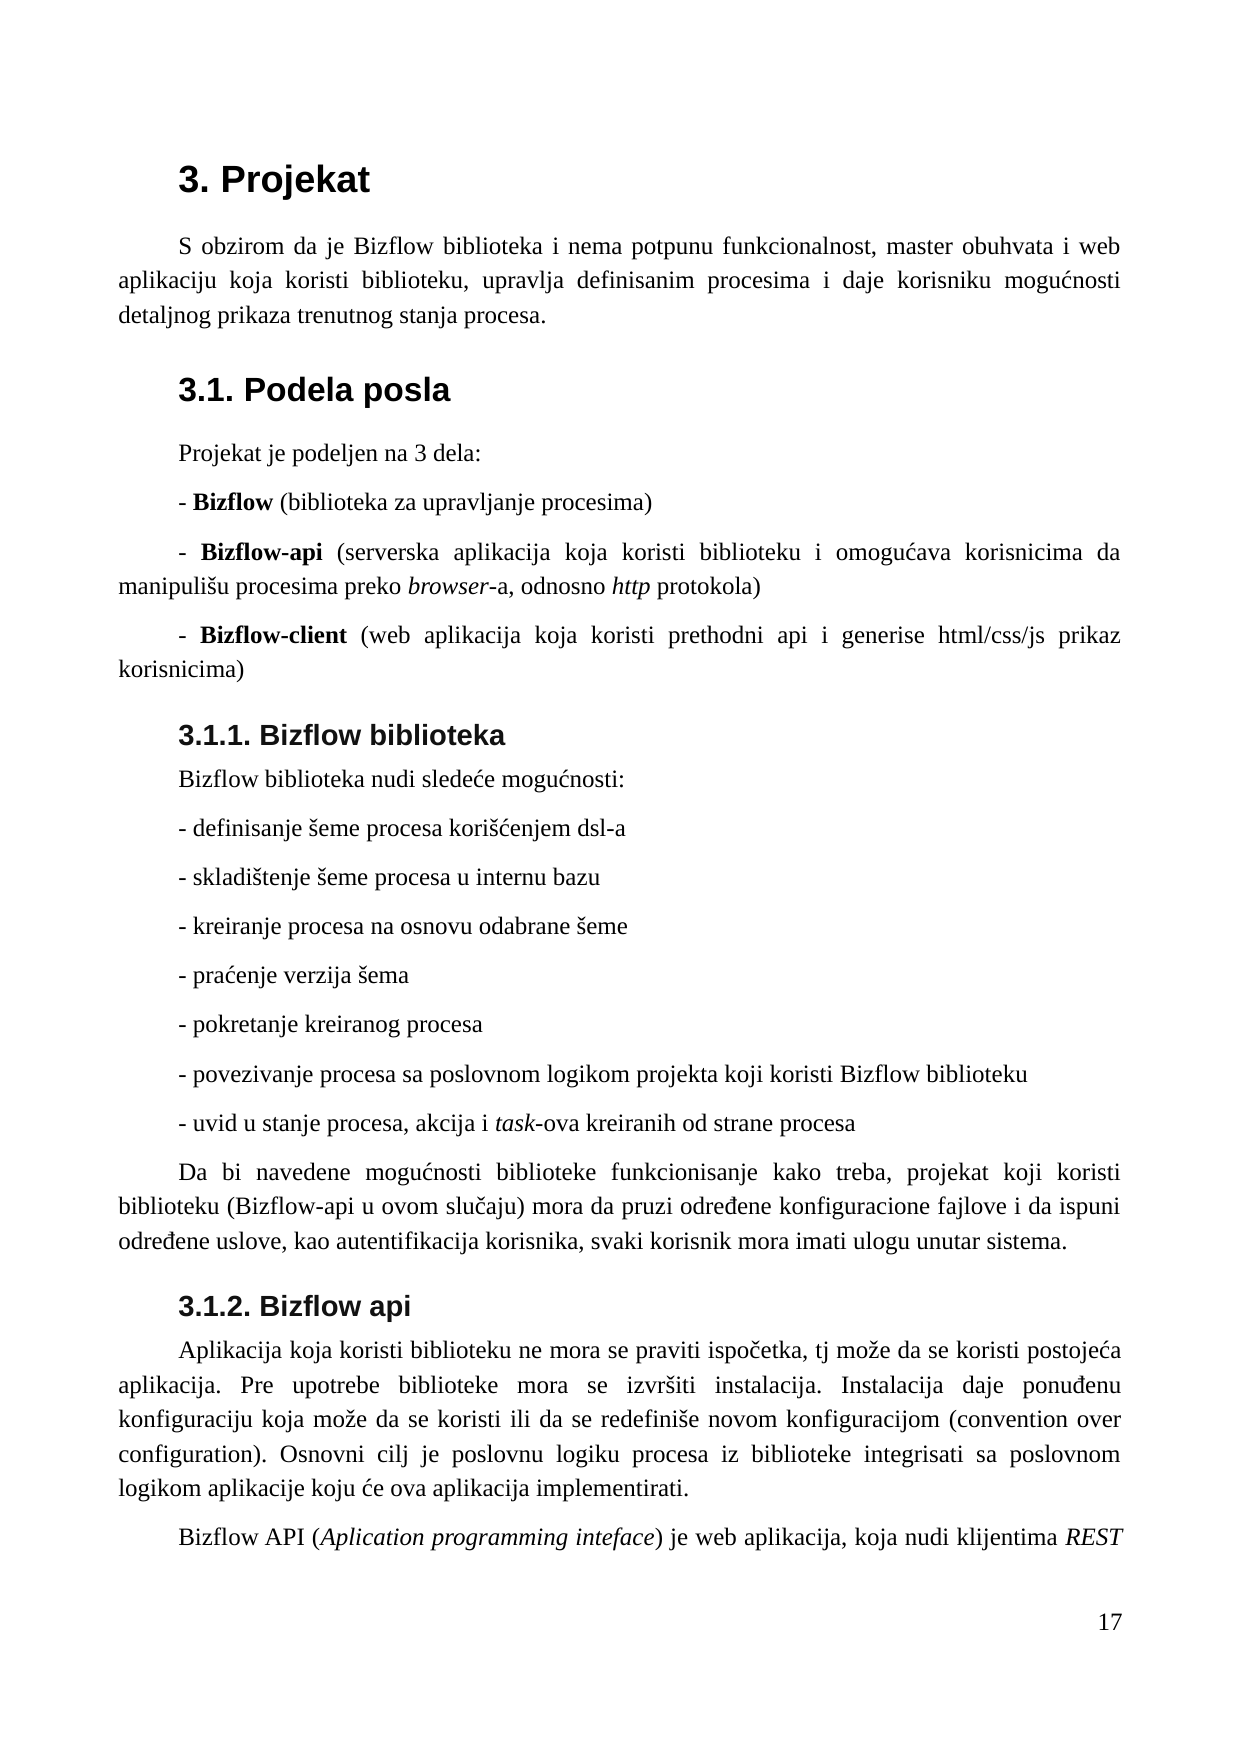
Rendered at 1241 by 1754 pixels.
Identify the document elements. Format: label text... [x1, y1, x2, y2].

text - kreiranje procesa na osnovu odabrane šeme [118, 911, 1122, 940]
text - skladištenje šeme procesa u internu bazu [118, 862, 1122, 891]
text - uvid u stanje procesa, akcija i task-ova kreiranih od strane procesa [118, 1108, 1122, 1136]
text Projekat je podeljen na 3 dela: [118, 438, 1122, 467]
text Aplikacija koja koristi biblioteku ne mora se praviti ispočetka, tj može da se koristi postojeća aplikacija. Pre upotrebe biblioteke mora se izvršiti instalacija. Instalacija daje ponuđenu konfiguraciju koja može da se koristi ili da se redefiniše novom konfiguracijom (convention over configuration). Osnovni cilj je poslovnu logiku procesa iz biblioteke integrisati sa poslovnom logikom aplikacije koju će ova aplikacija implementirati. [118, 1335, 1122, 1502]
text S obzirom da je Bizflow biblioteka i nema potpunu funkcionalnost, master obuhvata i web aplikaciju koja koristi biblioteku, upravlja definisanim procesima i daje korisniku mogućnosti detaljnog prikaza trenutnog stanja procesa. [118, 231, 1122, 328]
text Bizflow API (Aplication programming inteface) je web aplikacija, koja nudi klijentima REST [118, 1522, 1122, 1551]
text Da bi navedene mogućnosti biblioteke funkcionisanje kako treba, projekat koji koristi biblioteku (Bizflow-api u ovom slučaju) mora da pruzi određene konfiguracione fajlove i da ispuni određene uslove, kao autentifikacija korisnika, svaki korisnik mora imati ulogu unutar sistema. [118, 1157, 1122, 1254]
text - Bizflow-api (serverska aplikacija koja koristi biblioteku i omogućava korisnicima da manipulišu procesima preko browser-a, odnosno http protokola) [118, 537, 1122, 600]
text - definisanje šeme procesa korišćenjem dsl-a [118, 813, 1122, 842]
subtitle Projekat [118, 157, 1122, 201]
text - pokretanje kreiranog procesa [118, 1009, 1122, 1038]
subtitle Bizflow biblioteka [118, 718, 1122, 752]
subtitle Podela posla [118, 370, 1122, 408]
text - Bizflow-client (web aplikacija koja koristi prethodni api i generise html/css/js prikaz korisnicima) [118, 620, 1122, 683]
text Bizflow biblioteka nudi sledeće mogućnosti: [118, 764, 1122, 793]
text - povezivanje procesa sa poslovnom logikom projekta koji koristi Bizflow biblioteku [118, 1059, 1122, 1087]
text - Bizflow (biblioteka za upravljanje procesima) [118, 487, 1122, 516]
subtitle Bizflow api [118, 1289, 1122, 1323]
text - praćenje verzija šema [118, 961, 1122, 989]
